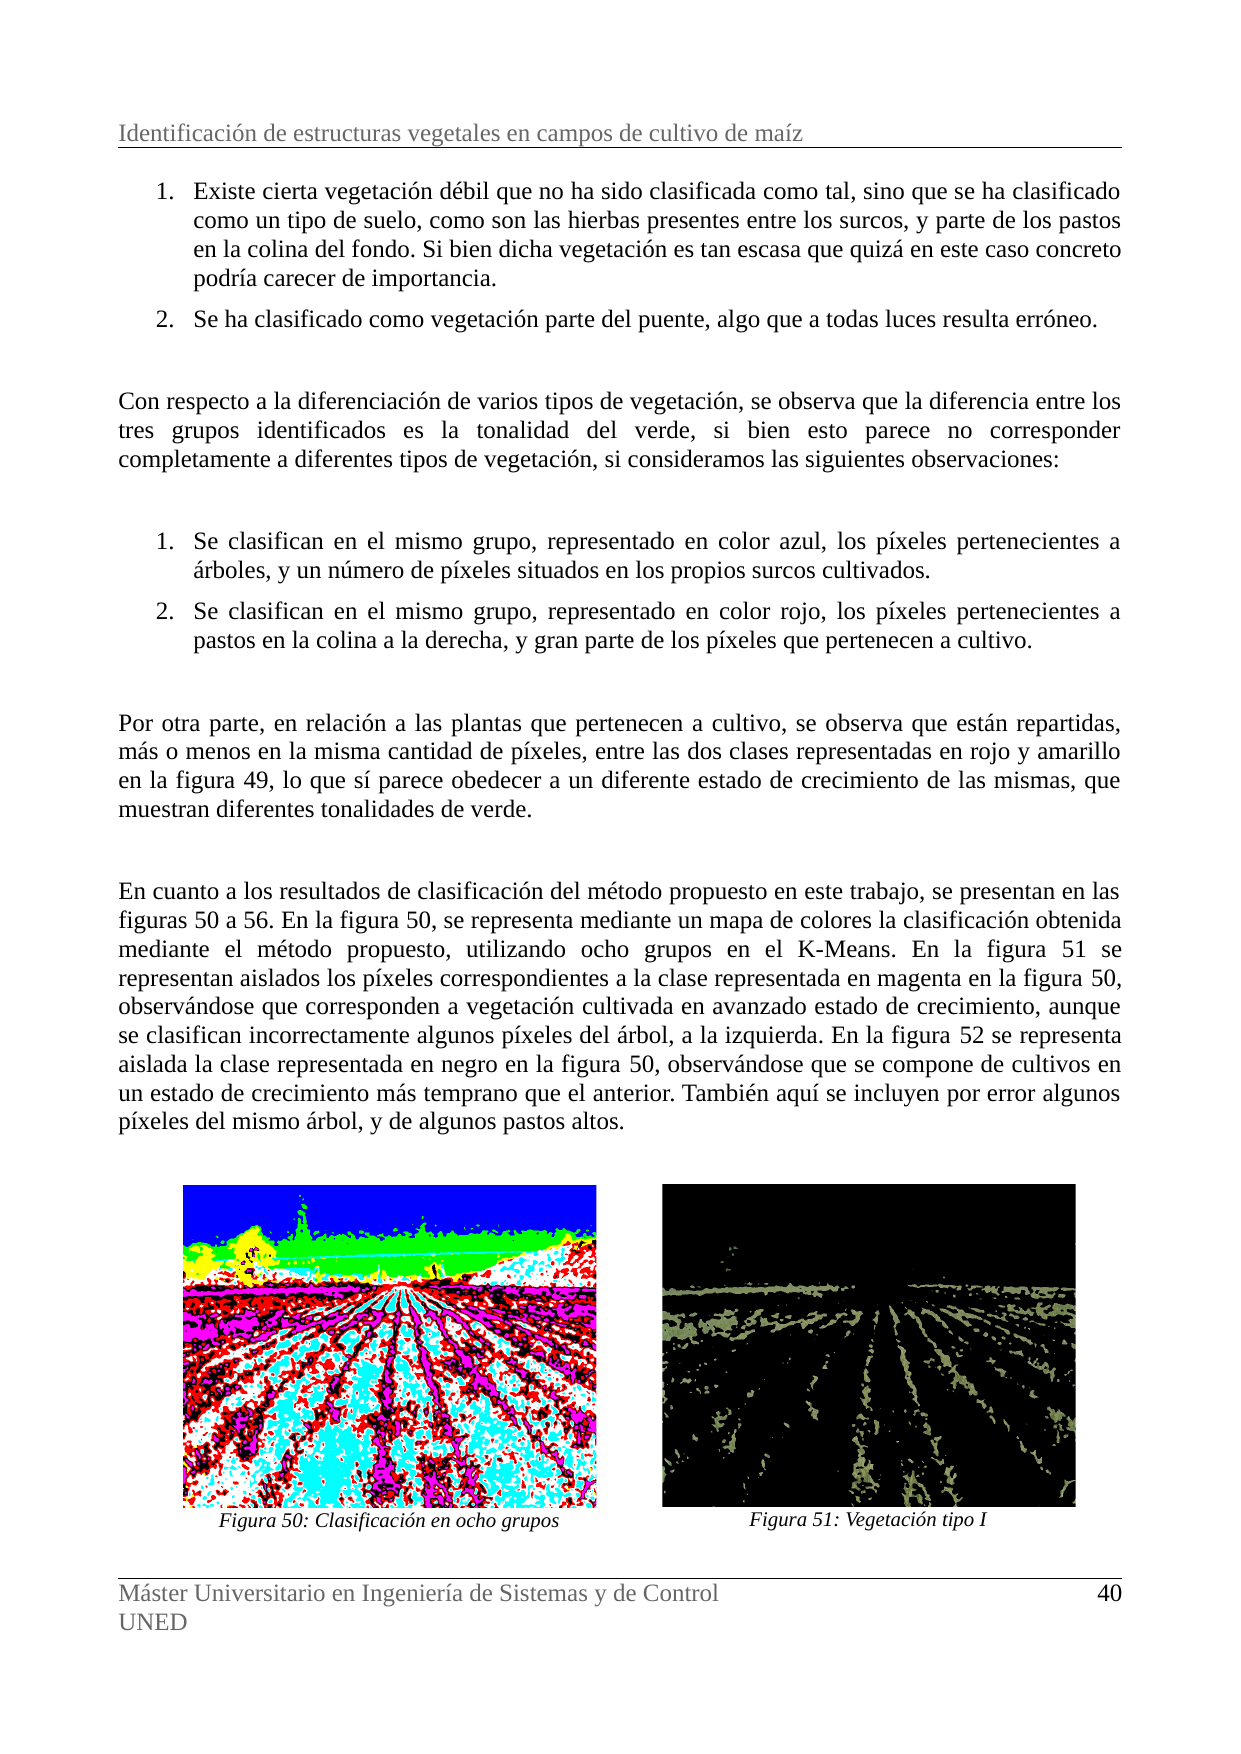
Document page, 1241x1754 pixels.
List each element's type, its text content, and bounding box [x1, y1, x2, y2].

list Existe cierta vegetación débil que no ha sido clasificada como tal, sino que se ha clasificado como un tipo de suelo, como son las hierbas presentes entre los surcos, y parte de los pastos en la colina del fondo. Si bien dicha vegetación es tan escasa que quizá en este caso concreto podría carecer de importancia. [156, 176, 1122, 291]
text [183, 1174, 597, 1185]
picture [662, 1184, 1076, 1507]
list Se clasifican en el mismo grupo, representado en color azul, los píxeles pertenecientes a árboles, y un número de píxeles situados en los propios surcos cultivados. [156, 526, 1122, 584]
text Con respecto a la diferenciación de varios tipos de vegetación, se observa que la diferencia entre los tres grupos identificados es la tonalidad del verde, si bien esto parece no corresponder completamente a diferentes tipos de vegetación, si consideramos las siguientes observaciones: [118, 386, 1122, 473]
text En cuanto a los resultados de clasificación del método propuesto en este trabajo, se presentan en las figuras 50 a 56. En la figura 50, se representa mediante un mapa de colores la clasificación obtenida mediante el método propuesto, utilizando ocho grupos en el K-Means. En la figura 51 se representan aislados los píxeles correspondientes a la clase representada en magenta en la figura 50, observándose que corresponden a vegetación cultivada en avanzado estado de crecimiento, aunque se clasifican incorrectamente algunos píxeles del árbol, a la izquierda. En la figura 52 se representa aislada la clase representada en negro en la figura 50, observándose que se compone de cultivos en un estado de crecimiento más temprano que el anterior. También aquí se incluyen por error algunos píxeles del mismo árbol, y de algunos pastos altos. [118, 876, 1122, 1135]
picture [183, 1185, 597, 1508]
list Se ha clasificado como vegetación parte del puente, algo que a todas luces resulta erróneo. [156, 304, 1122, 333]
text Figura 50: Clasificación en ocho grupos [183, 1508, 597, 1532]
list Se clasifican en el mismo grupo, representado en color rojo, los píxeles pertenecientes a pastos en la colina a la derecha, y gran parte de los píxeles que pertenecen a cultivo. [156, 596, 1122, 654]
text Figura 51: Vegetación tipo I [662, 1507, 1075, 1531]
text Por otra parte, en relación a las plantas que pertenecen a cultivo, se observa que están repartidas, más o menos en la misma cantidad de píxeles, entre las dos clases representadas en rojo y amarillo en la figura 49, lo que sí parece obedecer a un diferente estado de crecimiento de las mismas, que muestran diferentes tonalidades de verde. [118, 708, 1122, 823]
